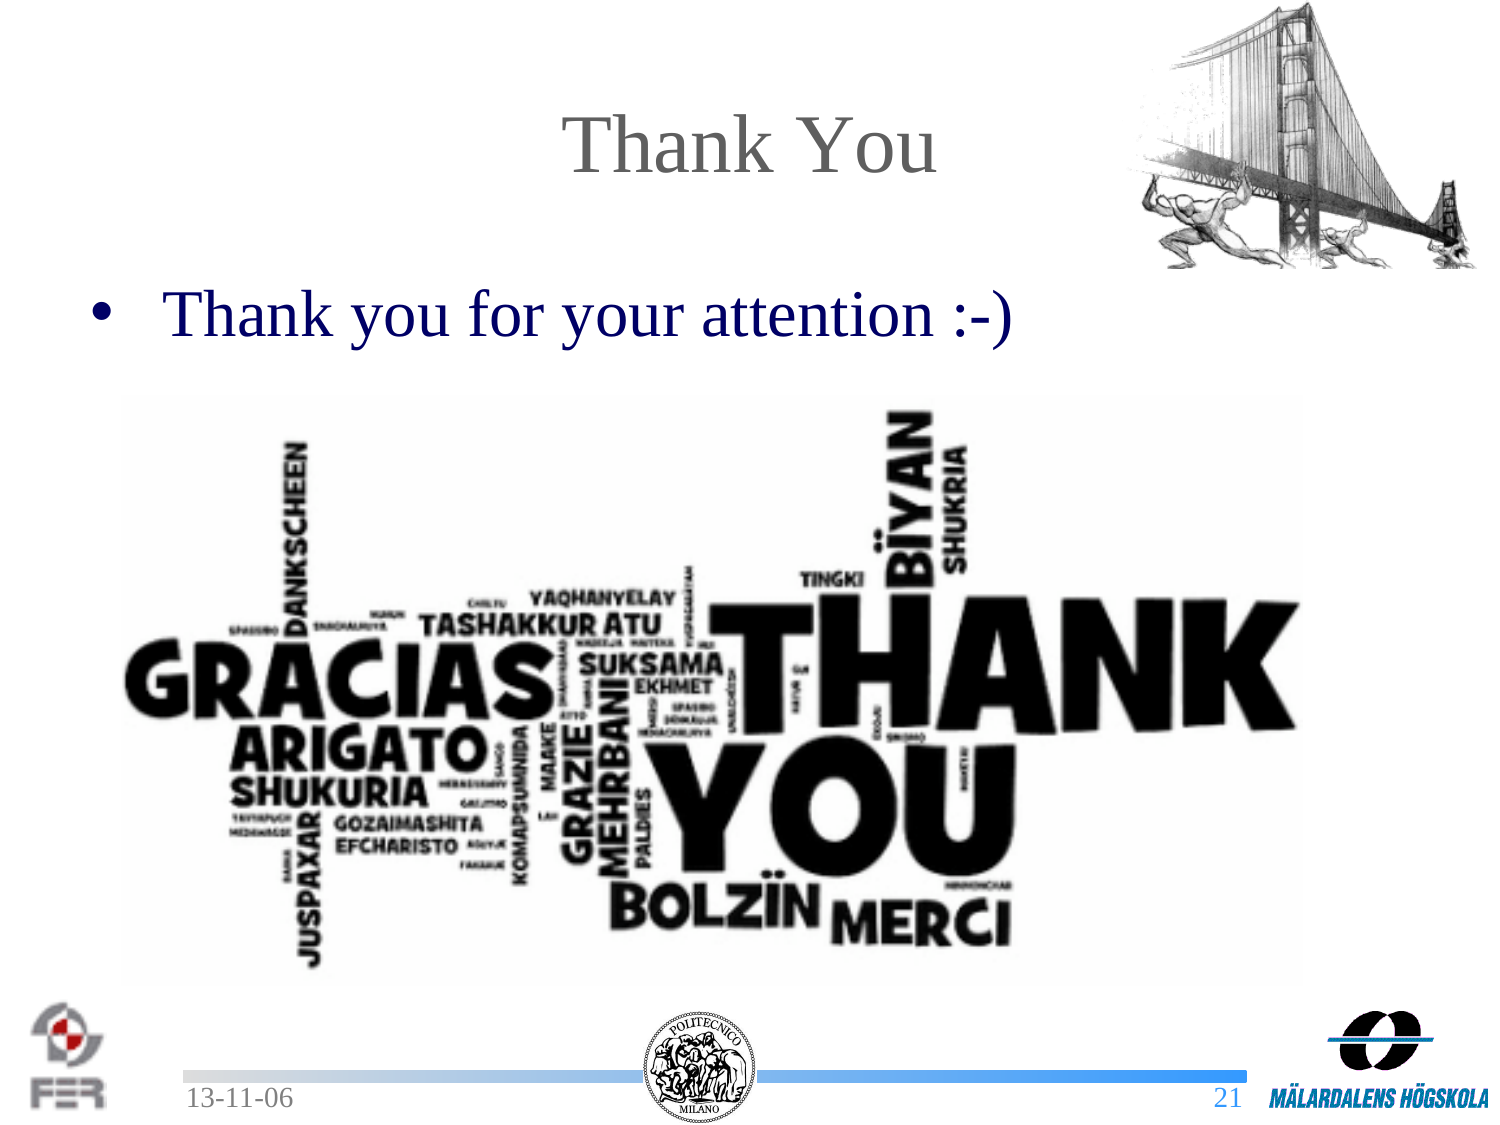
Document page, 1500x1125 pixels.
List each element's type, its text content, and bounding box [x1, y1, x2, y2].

picture [1435, 1096, 1441, 1104]
picture [121, 395, 1303, 986]
picture [1368, 1093, 1374, 1104]
picture [29, 987, 107, 1125]
picture [1122, 0, 1477, 269]
text_box 13-11-06 [171, 1070, 396, 1114]
picture [1454, 1091, 1459, 1108]
list Thank you for your attention :-) [75, 262, 1426, 1006]
picture [643, 1011, 757, 1123]
text_box [1186, 1070, 1258, 1114]
picture [1269, 1011, 1488, 1108]
title Thank You [75, 45, 1122, 233]
